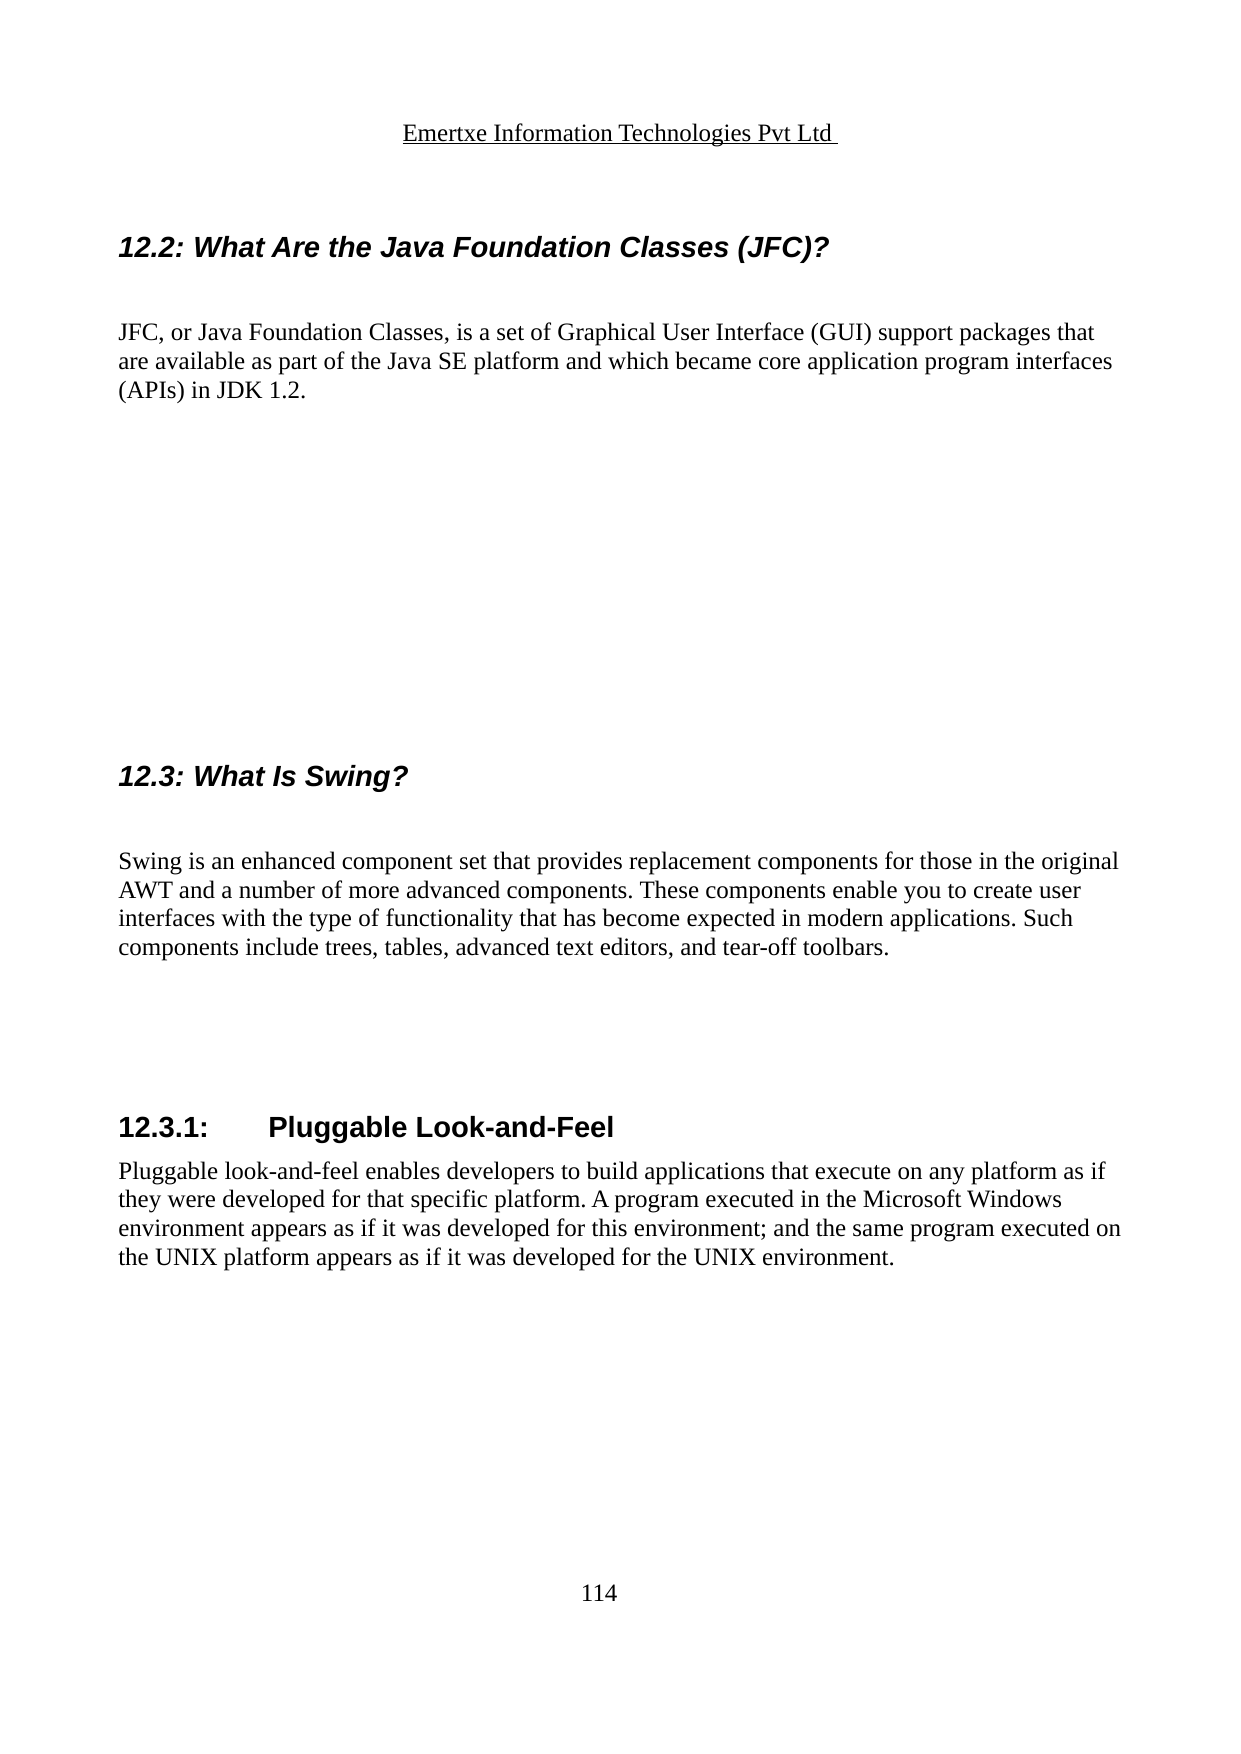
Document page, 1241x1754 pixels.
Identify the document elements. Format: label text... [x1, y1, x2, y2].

subtitle Pluggable Look-and-Feel [118, 1110, 1122, 1143]
text Swing is an enhanced component set that provides replacement components for those in the original AWT and a number of more advanced components. These components enable you to create user interfaces with the type of functionality that has become expected in modern applications. Such components include trees, tables, advanced text editors, and tear-off toolbars. [118, 846, 1122, 961]
text JFC, or Java Foundation Classes, is a set of Graphical User Interface (GUI) support packages that are available as part of the Java SE platform and which became core application program interfaces (APIs) in JDK 1.2. [118, 317, 1122, 404]
text Pluggable look-and-feel enables developers to build applications that execute on any platform as if they were developed for that specific platform. A program executed in the Microsoft Windows environment appears as if it was developed for this environment; and the same program executed on the UNIX platform appears as if it was developed for the UNIX environment. [118, 1156, 1122, 1271]
subtitle What Are the Java Foundation Classes (JFC)? [118, 230, 1122, 264]
subtitle What Is Swing? [118, 759, 1122, 792]
